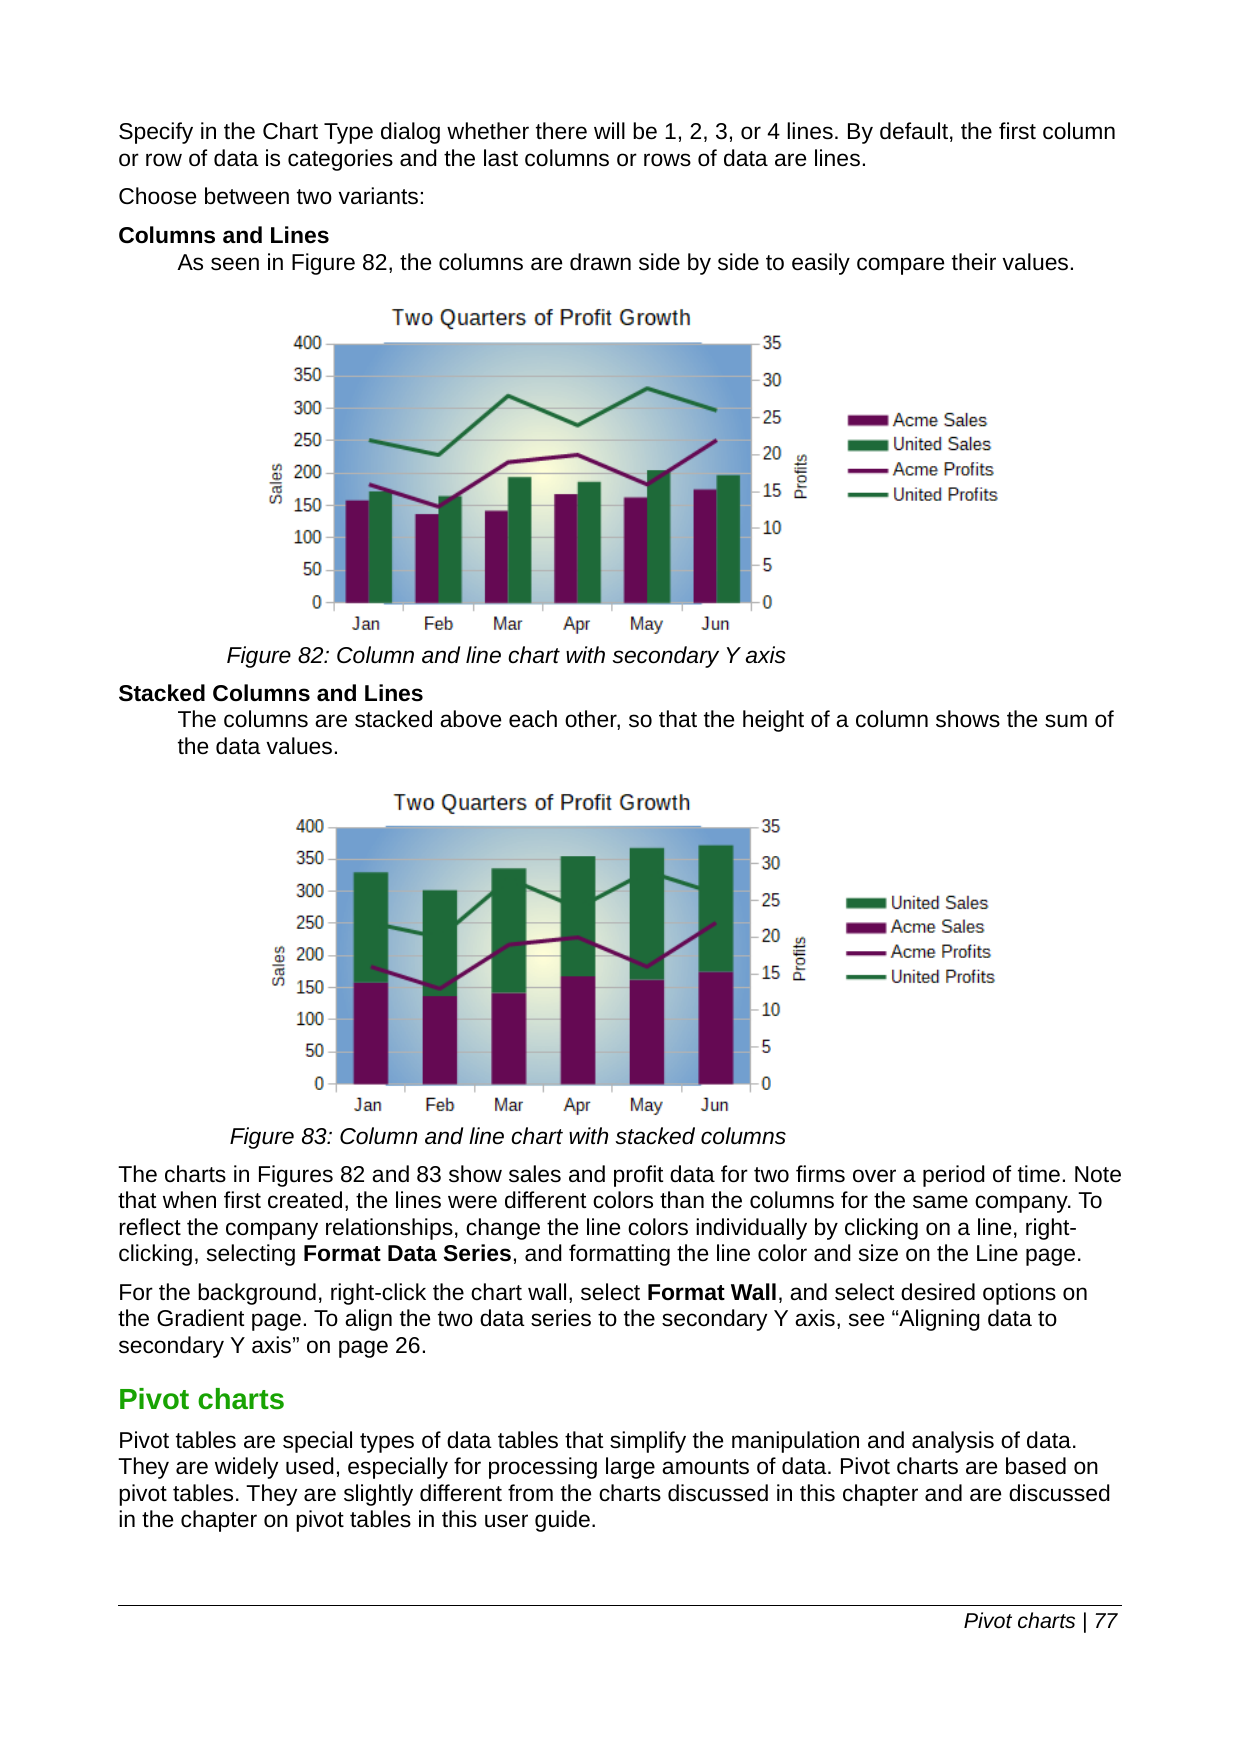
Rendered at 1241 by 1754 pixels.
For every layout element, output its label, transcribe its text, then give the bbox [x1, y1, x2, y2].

text Stacked Columns and Lines [118, 680, 1122, 706]
text The charts in Figures 82 and 83 show sales and profit data for two firms over a period of time. Note that when first created, the lines were different colors than the columns for the same company. To reflect the company relationships, change the line colors individually by clicking on a line, right-clicking, selecting Format Data Series, and formatting the line color and size on the Line page. [118, 1161, 1122, 1266]
text Choose between two variants: [118, 183, 1122, 210]
text For the background, right-click the chart wall, select Format Wall, and select desired options on the Gradient page. To align the two data series to the secondary Y axis, see “Aligning data to secondary Y axis” on page 25. [118, 1279, 1122, 1358]
subtitle Pivot charts [118, 1382, 1122, 1415]
text The columns are stacked above each other, so that the height of a column shows the sum of the data values. [177, 706, 1122, 759]
text Pivot tables are special types of data tables that simplify the manipulation and analysis of data. They are widely used, especially for processing large amounts of data. Pivot charts are based on pivot tables. They are slightly different from the charts discussed in this chapter and are discussed in the chapter on pivot tables in this user guide. [118, 1427, 1122, 1532]
picture [229, 771, 1011, 1123]
text Figure 82: Column and line chart with secondary Y axis [226, 642, 1014, 668]
text As seen in Figure 82, the columns are drawn side by side to easily compare their values. [177, 248, 1122, 275]
text Figure 83: Column and line chart with stacked columns [229, 1123, 1011, 1149]
text Columns and Lines [118, 222, 1122, 248]
picture [226, 287, 1014, 642]
text Specify in the Chart Type dialog whether there will be 1, 2, 3, or 4 lines. By default, the first column or row of data is categories and the last columns or rows of data are lines. [118, 118, 1122, 171]
